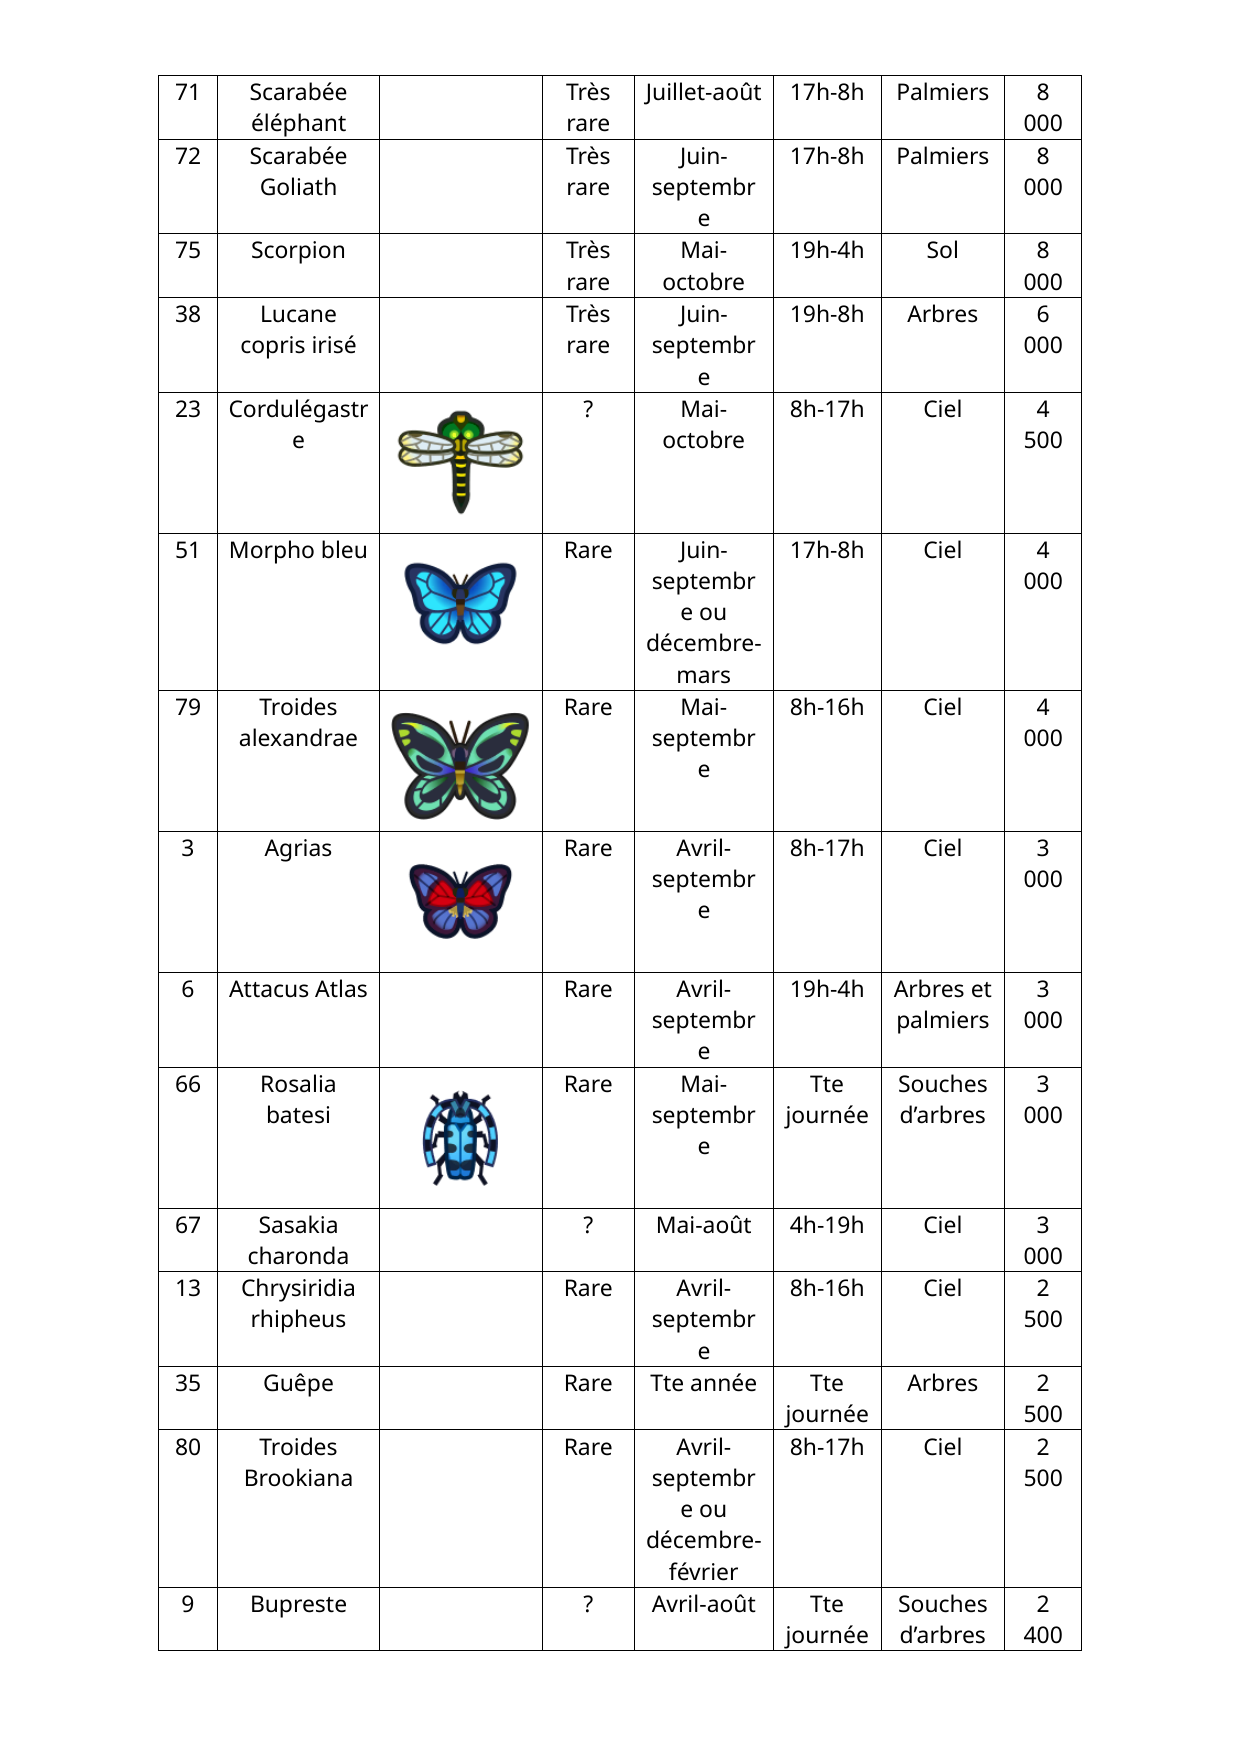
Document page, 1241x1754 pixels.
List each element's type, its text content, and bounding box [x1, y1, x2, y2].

table_cell Tte journée [774, 1367, 881, 1429]
table_cell Juin-septembre ou décembre-mars [635, 534, 773, 690]
table_cell Mai-octobre [635, 393, 773, 533]
table_cell Très rare [543, 298, 634, 392]
table_cell Tte année [635, 1367, 773, 1429]
table_cell [380, 1588, 542, 1650]
table_cell Chrysiridia rhipheus [218, 1272, 379, 1366]
table_cell Ciel [882, 832, 1004, 972]
table_cell 13 [159, 1272, 217, 1366]
table_cell Juin-septembre [635, 298, 773, 392]
table_cell 67 [159, 1209, 217, 1271]
table_cell 2 500 [1005, 1272, 1081, 1366]
table_cell 8h-16h [774, 1272, 881, 1366]
table_cell 19h-8h [774, 298, 881, 392]
table_cell Scorpion [218, 234, 379, 297]
table_cell 79 [159, 691, 217, 831]
table_cell Rare [543, 534, 634, 690]
table_cell Bupreste [218, 1588, 379, 1650]
table_cell 4 000 [1005, 534, 1081, 690]
table_cell Ciel [882, 1272, 1004, 1366]
table_cell 8 000 [1005, 234, 1081, 297]
table_cell Ciel [882, 1430, 1004, 1587]
table_cell 8 000 [1005, 76, 1081, 138]
table_cell Très rare [543, 76, 634, 138]
table_cell Rare [543, 1367, 634, 1429]
table_cell Mai-septembre [635, 691, 773, 831]
table_cell Sasakia charonda [218, 1209, 379, 1271]
table_cell Mai-septembre [635, 1068, 773, 1207]
table_cell Rare [543, 1272, 634, 1366]
table_cell [380, 140, 542, 233]
table_cell 51 [159, 534, 217, 690]
table_cell [380, 234, 542, 297]
table_cell Guêpe [218, 1367, 379, 1429]
table_cell 3 000 [1005, 1209, 1081, 1271]
table_cell 66 [159, 1068, 217, 1207]
table_cell Troides Brookiana [218, 1430, 379, 1587]
table_cell [380, 534, 542, 690]
table_cell Ciel [882, 534, 1004, 690]
table_cell Rosalia batesi [218, 1068, 379, 1207]
table_cell ? [543, 393, 634, 533]
table_cell 23 [159, 393, 217, 533]
table_cell Attacus Atlas [218, 973, 379, 1067]
table_cell 17h-8h [774, 140, 881, 233]
table_cell [380, 832, 542, 972]
table_cell 3 000 [1005, 832, 1081, 972]
table_cell Avril-septembre ou décembre-février [635, 1430, 773, 1587]
table_cell 8h-16h [774, 691, 881, 831]
table_cell Avril-septembre [635, 973, 773, 1067]
table_cell Avril-septembre [635, 832, 773, 972]
table_cell Rare [543, 973, 634, 1067]
table_cell Lucane copris irisé [218, 298, 379, 392]
table_cell 80 [159, 1430, 217, 1587]
table_cell Mai-octobre [635, 234, 773, 297]
table_cell Ciel [882, 1209, 1004, 1271]
table_cell [380, 1367, 542, 1429]
table_cell Rare [543, 691, 634, 831]
table_cell 71 [159, 76, 217, 138]
table_cell [380, 76, 542, 138]
table_cell 2 500 [1005, 1367, 1081, 1429]
table_cell 3 [159, 832, 217, 972]
table_cell [380, 393, 542, 533]
table_cell 4 500 [1005, 393, 1081, 533]
table_cell Palmiers [882, 140, 1004, 233]
table_cell 17h-8h [774, 534, 881, 690]
table_cell Scarabée éléphant [218, 76, 379, 138]
table_cell Scarabée Goliath [218, 140, 379, 233]
table_cell Très rare [543, 140, 634, 233]
table_cell 17h-8h [774, 76, 881, 138]
table_cell 6 000 [1005, 298, 1081, 392]
table_cell Troides alexandrae [218, 691, 379, 831]
table_cell 3 000 [1005, 973, 1081, 1067]
table_cell 8h-17h [774, 1430, 881, 1587]
table_cell 8h-17h [774, 832, 881, 972]
table_cell [380, 1068, 542, 1207]
table_cell Arbres [882, 298, 1004, 392]
table_cell Rare [543, 1430, 634, 1587]
table_cell Tte journée [774, 1588, 881, 1650]
table_cell Arbres et palmiers [882, 973, 1004, 1067]
table_cell 19h-4h [774, 973, 881, 1067]
table_cell Tte journée [774, 1068, 881, 1207]
table_cell 8 000 [1005, 140, 1081, 233]
table_cell ? [543, 1588, 634, 1650]
table_cell Rare [543, 1068, 634, 1207]
table_cell Agrias [218, 832, 379, 972]
table_cell Mai-août [635, 1209, 773, 1271]
table_cell 38 [159, 298, 217, 392]
table_cell 19h-4h [774, 234, 881, 297]
table_cell [380, 1209, 542, 1271]
table_cell Morpho bleu [218, 534, 379, 690]
table_cell Sol [882, 234, 1004, 297]
table_cell 2 500 [1005, 1430, 1081, 1587]
table_cell Avril-août [635, 1588, 773, 1650]
table_cell Cordulégastre [218, 393, 379, 533]
table_cell [380, 298, 542, 392]
table_cell Rare [543, 832, 634, 972]
table_cell Souches d’arbres [882, 1068, 1004, 1207]
table_cell Palmiers [882, 76, 1004, 138]
table_cell Ciel [882, 691, 1004, 831]
table_cell Juillet-août [635, 76, 773, 138]
table_cell Très rare [543, 234, 634, 297]
table_cell Avril-septembre [635, 1272, 773, 1366]
table_cell 35 [159, 1367, 217, 1429]
table_cell [380, 973, 542, 1067]
table_cell 9 [159, 1588, 217, 1650]
table_cell 3 000 [1005, 1068, 1081, 1207]
table_cell 4h-19h [774, 1209, 881, 1271]
table_cell [380, 691, 542, 831]
table_cell ? [543, 1209, 634, 1271]
table_cell 4 000 [1005, 691, 1081, 831]
table_cell 6 [159, 973, 217, 1067]
table_cell [380, 1430, 542, 1587]
table_cell 75 [159, 234, 217, 297]
table_cell Ciel [882, 393, 1004, 533]
table_cell 2 400 [1005, 1588, 1081, 1650]
table_cell Arbres [882, 1367, 1004, 1429]
table_cell Juin-septembre [635, 140, 773, 233]
table_cell [380, 1272, 542, 1366]
table_cell 72 [159, 140, 217, 233]
table_cell 8h-17h [774, 393, 881, 533]
table_cell Souches d’arbres [882, 1588, 1004, 1650]
